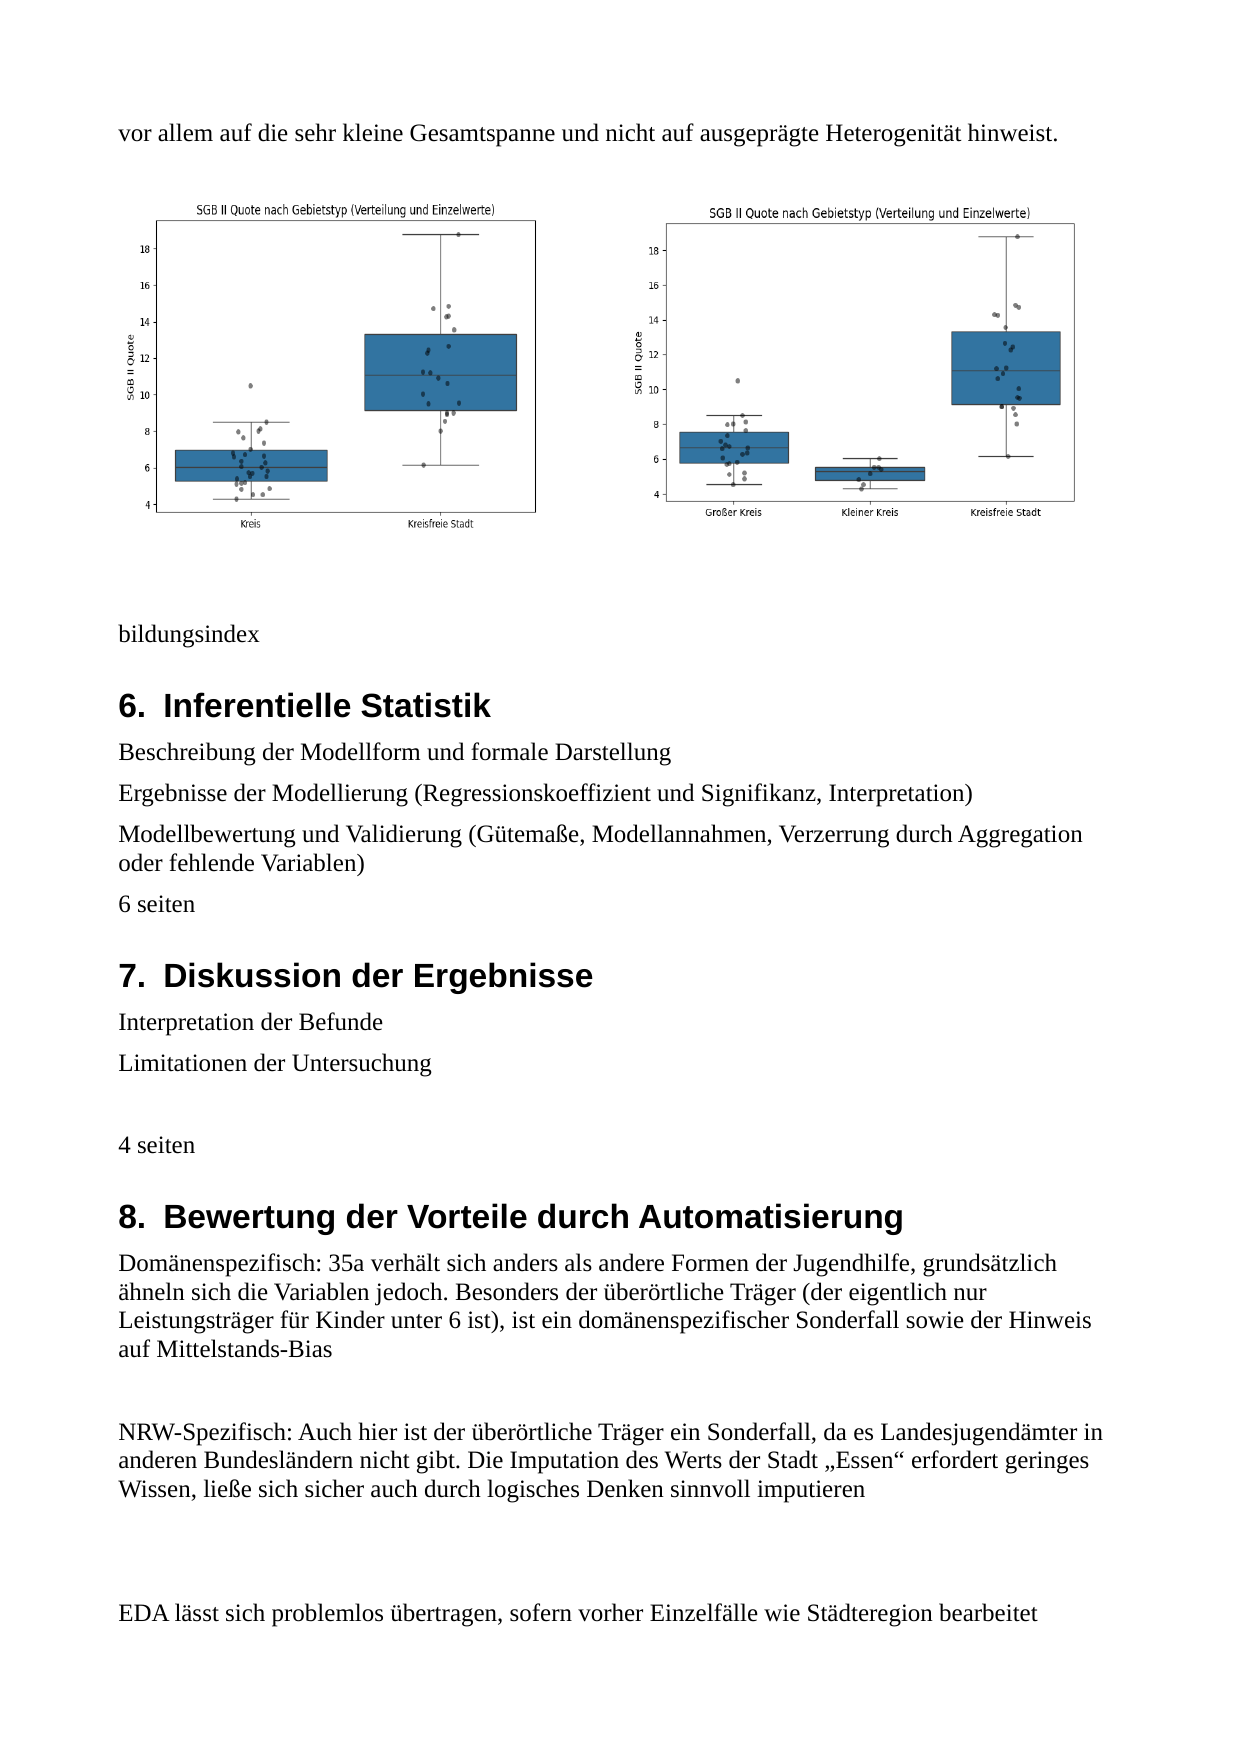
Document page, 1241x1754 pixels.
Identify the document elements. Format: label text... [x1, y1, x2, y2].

text EDA lässt sich problemlos übertragen, sofern vorher Einzelfälle wie Städteregion bearbeitet [118, 1598, 1122, 1627]
subtitle Inferentielle Statistik [118, 686, 1122, 724]
text Limitationen der Untersuchung [118, 1048, 1122, 1077]
text vor allem auf die sehr kleine Gesamtspanne und nicht auf ausgeprägte Heterogenität hinweist. [118, 118, 1122, 147]
text Beschreibung der Modellform und formale Darstellung [118, 737, 1122, 766]
text 4 seiten [118, 1131, 1122, 1159]
text Interpretation der Befunde [118, 1007, 1122, 1036]
text 6 seiten [118, 889, 1122, 918]
subtitle Bewertung der Vorteile durch Automatisierung [118, 1197, 1122, 1235]
text bildungsindex [118, 619, 1122, 648]
text NRW-Spezifisch: Auch hier ist der überörtliche Träger ein Sonderfall, da es Landesjugendämter in anderen Bundesländern nicht gibt. Die Imputation des Werts der Stadt „Essen“ erfordert geringes Wissen, ließe sich sicher auch durch logisches Denken sinnvoll imputieren [118, 1417, 1122, 1503]
subtitle Diskussion der Ergebnisse [118, 956, 1122, 994]
text Modellbewertung und Validierung (Gütemaße, Modellannahmen, Verzerrung durch Aggregation oder fehlende Variablen) [118, 819, 1122, 877]
text Domänenspezifisch: 35a verhält sich anders als andere Formen der Jugendhilfe, grundsätzlich ähneln sich die Variablen jedoch. Besonders der überörtliche Träger (der eigentlich nur Leistungsträger für Kinder unter 6 ist), ist ein domänenspezifischer Sonderfall sowie der Hinweis auf Mittelstands-Bias [118, 1248, 1122, 1363]
text Ergebnisse der Modellierung (Regressionskoeffizient und Signifikanz, Interpretation) [118, 778, 1122, 807]
